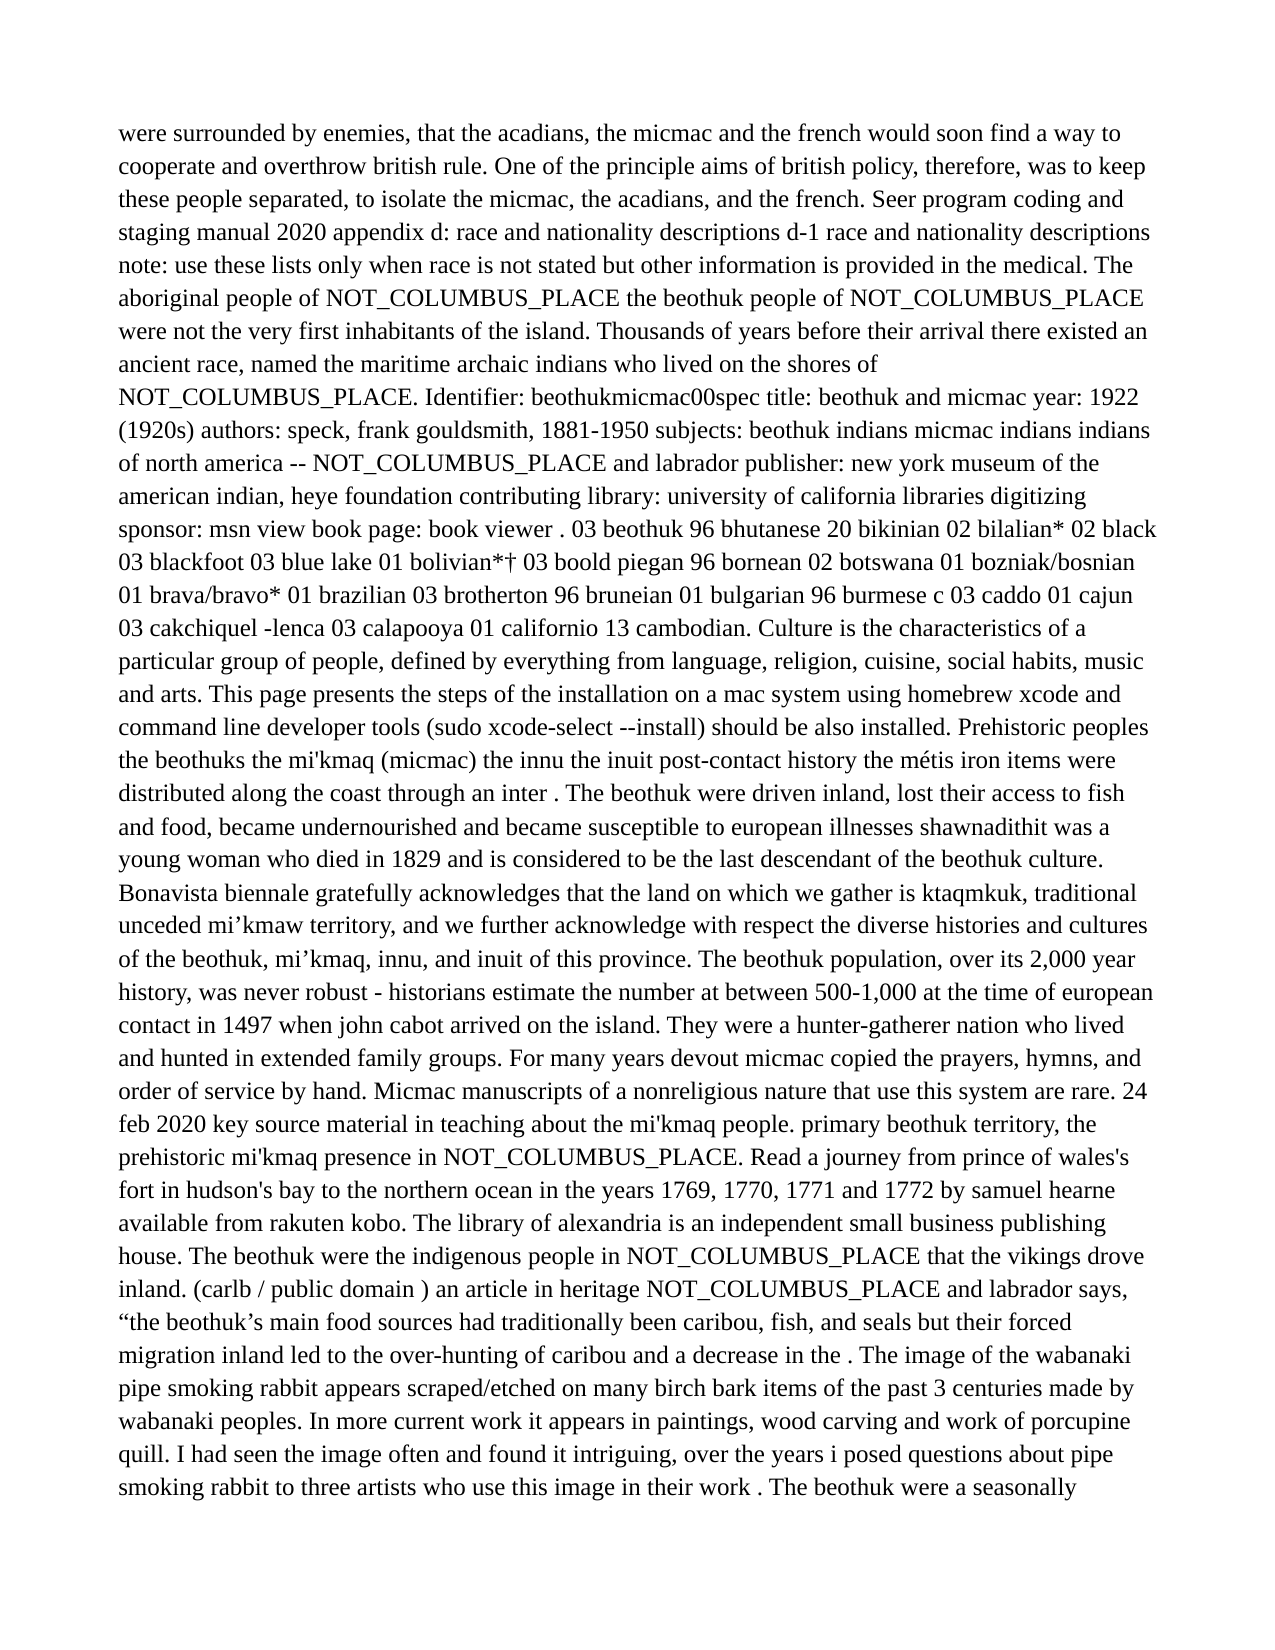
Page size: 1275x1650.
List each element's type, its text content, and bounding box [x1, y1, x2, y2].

text were surrounded by enemies, that the acadians, the micmac and the french would soon find a way to cooperate and overthrow british rule. One of the principle aims of british policy, therefore, was to keep these people separated, to isolate the micmac, the acadians, and the french. Seer program coding and staging manual 2020 appendix d: race and nationality descriptions d-1 race and nationality descriptions note: use these lists only when race is not stated but other information is provided in the medical. The aboriginal people of NOT_COLUMBUS_PLACE the beothuk people of NOT_COLUMBUS_PLACE were not the very first inhabitants of the island. Thousands of years before their arrival there existed an ancient race, named the maritime archaic indians who lived on the shores of NOT_COLUMBUS_PLACE. Identifier: beothukmicmac00spec title: beothuk and micmac year: 1922 (1920s) authors: speck, frank gouldsmith, 1881-1950 subjects: beothuk indians micmac indians indians of north america -- NOT_COLUMBUS_PLACE and labrador publisher: new york museum of the american indian, heye foundation contributing library: university of california libraries digitizing sponsor: msn view book page: book viewer . 03 beothuk 96 bhutanese 20 bikinian 02 bilalian* 02 black 03 blackfoot 03 blue lake 01 bolivian*† 03 boold piegan 96 bornean 02 botswana 01 bozniak/bosnian 01 brava/bravo* 01 brazilian 03 brotherton 96 bruneian 01 bulgarian 96 burmese c 03 caddo 01 cajun 03 cakchiquel -lenca 03 calapooya 01 californio 13 cambodian. Culture is the characteristics of a particular group of people, defined by everything from language, religion, cuisine, social habits, music and arts. This page presents the steps of the installation on a mac system using homebrew xcode and command line developer tools (sudo xcode-select --install) should be also installed. Prehistoric peoples the beothuks the mi'kmaq (micmac) the innu the inuit post-contact history the métis iron items were distributed along the coast through an inter . The beothuk were driven inland, lost their access to fish and food, became undernourished and became susceptible to european illnesses shawnadithit was a young woman who died in 1829 and is considered to be the last descendant of the beothuk culture. Bonavista biennale gratefully acknowledges that the land on which we gather is ktaqmkuk, traditional unceded mi’kmaw territory, and we further acknowledge with respect the diverse histories and cultures of the beothuk, mi’kmaq, innu, and inuit of this province. The beothuk population, over its 2,000 year history, was never robust - historians estimate the number at between 500-1,000 at the time of european contact in 1497 when john cabot arrived on the island. They were a hunter-gatherer nation who lived and hunted in extended family groups. For many years devout micmac copied the prayers, hymns, and order of service by hand. Micmac manuscripts of a nonreligious nature that use this system are rare. 24 feb 2020 key source material in teaching about the mi'kmaq people. primary beothuk territory, the prehistoric mi'kmaq presence in NOT_COLUMBUS_PLACE. Read a journey from prince of wales's fort in hudson's bay to the northern ocean in the years 1769, 1770, 1771 and 1772 by samuel hearne available from rakuten kobo. The library of alexandria is an independent small business publishing house. The beothuk were the indigenous people in NOT_COLUMBUS_PLACE that the vikings drove inland. (carlb / public domain ) an article in heritage NOT_COLUMBUS_PLACE and labrador says, “the beothuk’s main food sources had traditionally been caribou, fish, and seals but their forced migration inland led to the over-hunting of caribou and a decrease in the . The image of the wabanaki pipe smoking rabbit appears scraped/etched on many birch bark items of the past 3 centuries made by wabanaki peoples. In more current work it appears in paintings, wood carving and work of porcupine quill. I had seen the image often and found it intriguing, over the years i posed questions about pipe smoking rabbit to three artists who use this image in their work . The beothuk were a seasonally [118, 118, 1157, 1501]
